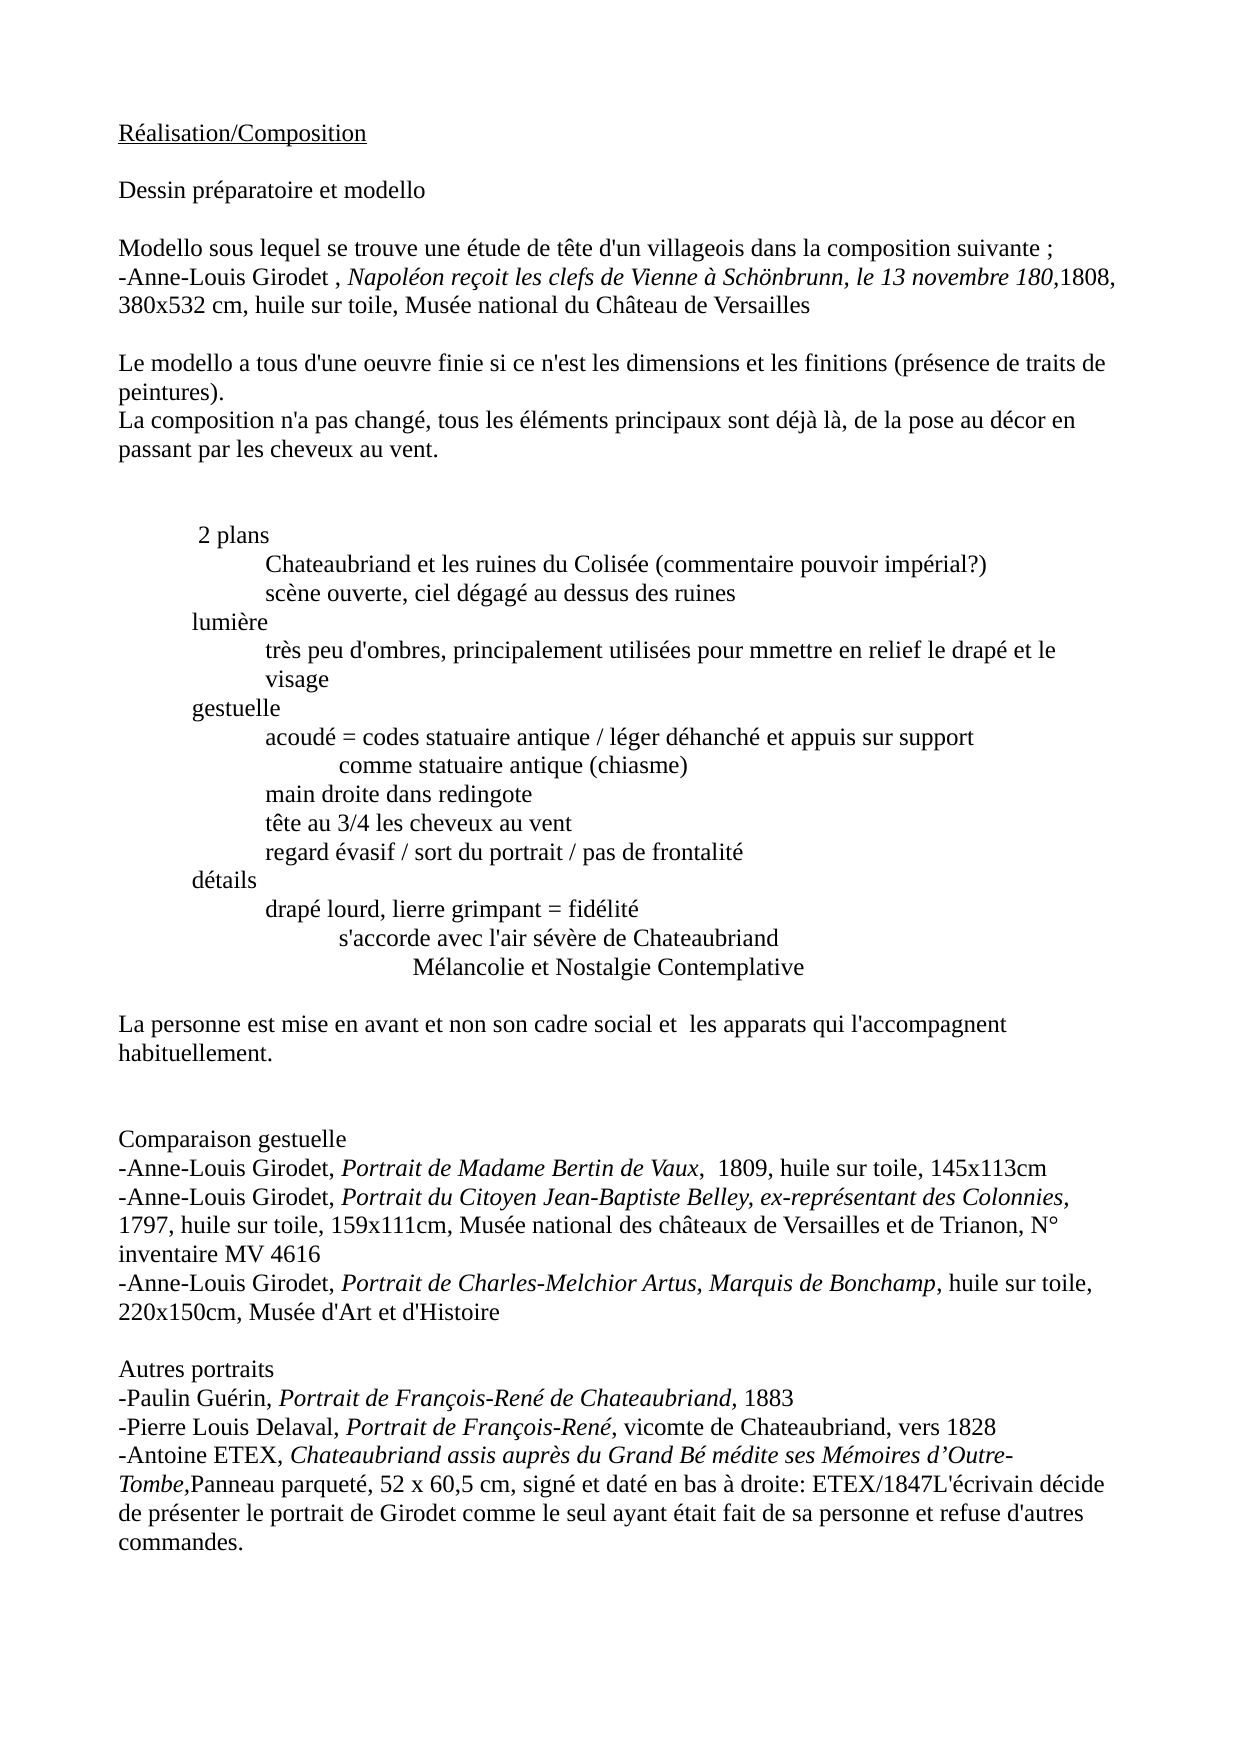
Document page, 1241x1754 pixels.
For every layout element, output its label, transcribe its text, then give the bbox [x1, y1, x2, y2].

text -Pierre Louis Delaval, Portrait de François-René, vicomte de Chateaubriand, vers 1828 [118, 1412, 1122, 1441]
text lumière [118, 607, 1122, 636]
text s'accorde avec l'air sévère de Chateaubriand [118, 923, 1122, 952]
text Modello sous lequel se trouve une étude de tête d'un villageois dans la composition suivante ; [118, 233, 1122, 262]
text tête au 3/4 les cheveux au vent [118, 808, 1122, 837]
text scène ouverte, ciel dégagé au dessus des ruines [118, 578, 1122, 607]
text -Paulin Guérin, Portrait de François-René de Chateaubriand, 1883 [118, 1383, 1122, 1412]
text La personne est mise en avant et non son cadre social et les apparats qui l'accompagnent habituellement. [118, 1009, 1122, 1067]
text 2 plans [118, 521, 1122, 549]
text La composition n'a pas changé, tous les éléments principaux sont déjà là, de la pose au décor en passant par les cheveux au vent. [118, 406, 1122, 463]
text très peu d'ombres, principalement utilisées pour mmettre en relief le drapé et le visage [118, 636, 1122, 693]
text regard évasif / sort du portrait / pas de frontalité [118, 837, 1122, 866]
text Autres portraits [118, 1354, 1122, 1383]
text -Anne-Louis Girodet, Portrait du Citoyen Jean-Baptiste Belley, ex-représentant des Colonnies, 1797, huile sur toile, 159x111cm, Musée national des châteaux de Versailles et de Trianon, N° inventaire MV 4616 [118, 1182, 1122, 1268]
text drapé lourd, lierre grimpant = fidélité [118, 894, 1122, 923]
text -Anne-Louis Girodet, Portrait de Madame Bertin de Vaux, 1809, huile sur toile, 145x113cm [118, 1153, 1122, 1182]
text Réalisation/Composition [118, 118, 1122, 147]
text -Antoine ETEX, Chateaubriand assis auprès du Grand Bé médite ses Mémoires d’Outre-Tombe,Panneau parqueté, 52 x 60,5 cm, signé et daté en bas à droite: ETEX/1847L'écrivain décide de présenter le portrait de Girodet comme le seul ayant était fait de sa personne et refuse d'autres commandes. [118, 1441, 1122, 1556]
text comme statuaire antique (chiasme) [118, 751, 1122, 779]
text Dessin préparatoire et modello [118, 176, 1122, 204]
text -Anne-Louis Girodet , Napoléon reçoit les clefs de Vienne à Schönbrunn, le 13 novembre 180,1808, 380x532 cm, huile sur toile, Musée national du Château de Versailles [118, 262, 1122, 319]
text gestuelle [118, 693, 1122, 722]
text acoudé = codes statuaire antique / léger déhanché et appuis sur support [118, 722, 1122, 751]
text Chateaubriand et les ruines du Colisée (commentaire pouvoir impérial?) [118, 549, 1122, 578]
text détails [118, 866, 1122, 894]
text Comparaison gestuelle [118, 1124, 1122, 1153]
text -Anne-Louis Girodet, Portrait de Charles-Melchior Artus, Marquis de Bonchamp, huile sur toile, 220x150cm, Musée d'Art et d'Histoire [118, 1268, 1122, 1326]
text main droite dans redingote [118, 779, 1122, 808]
text Le modello a tous d'une oeuvre finie si ce n'est les dimensions et les finitions (présence de traits de peintures). [118, 348, 1122, 406]
text Mélancolie et Nostalgie Contemplative [118, 952, 1122, 981]
